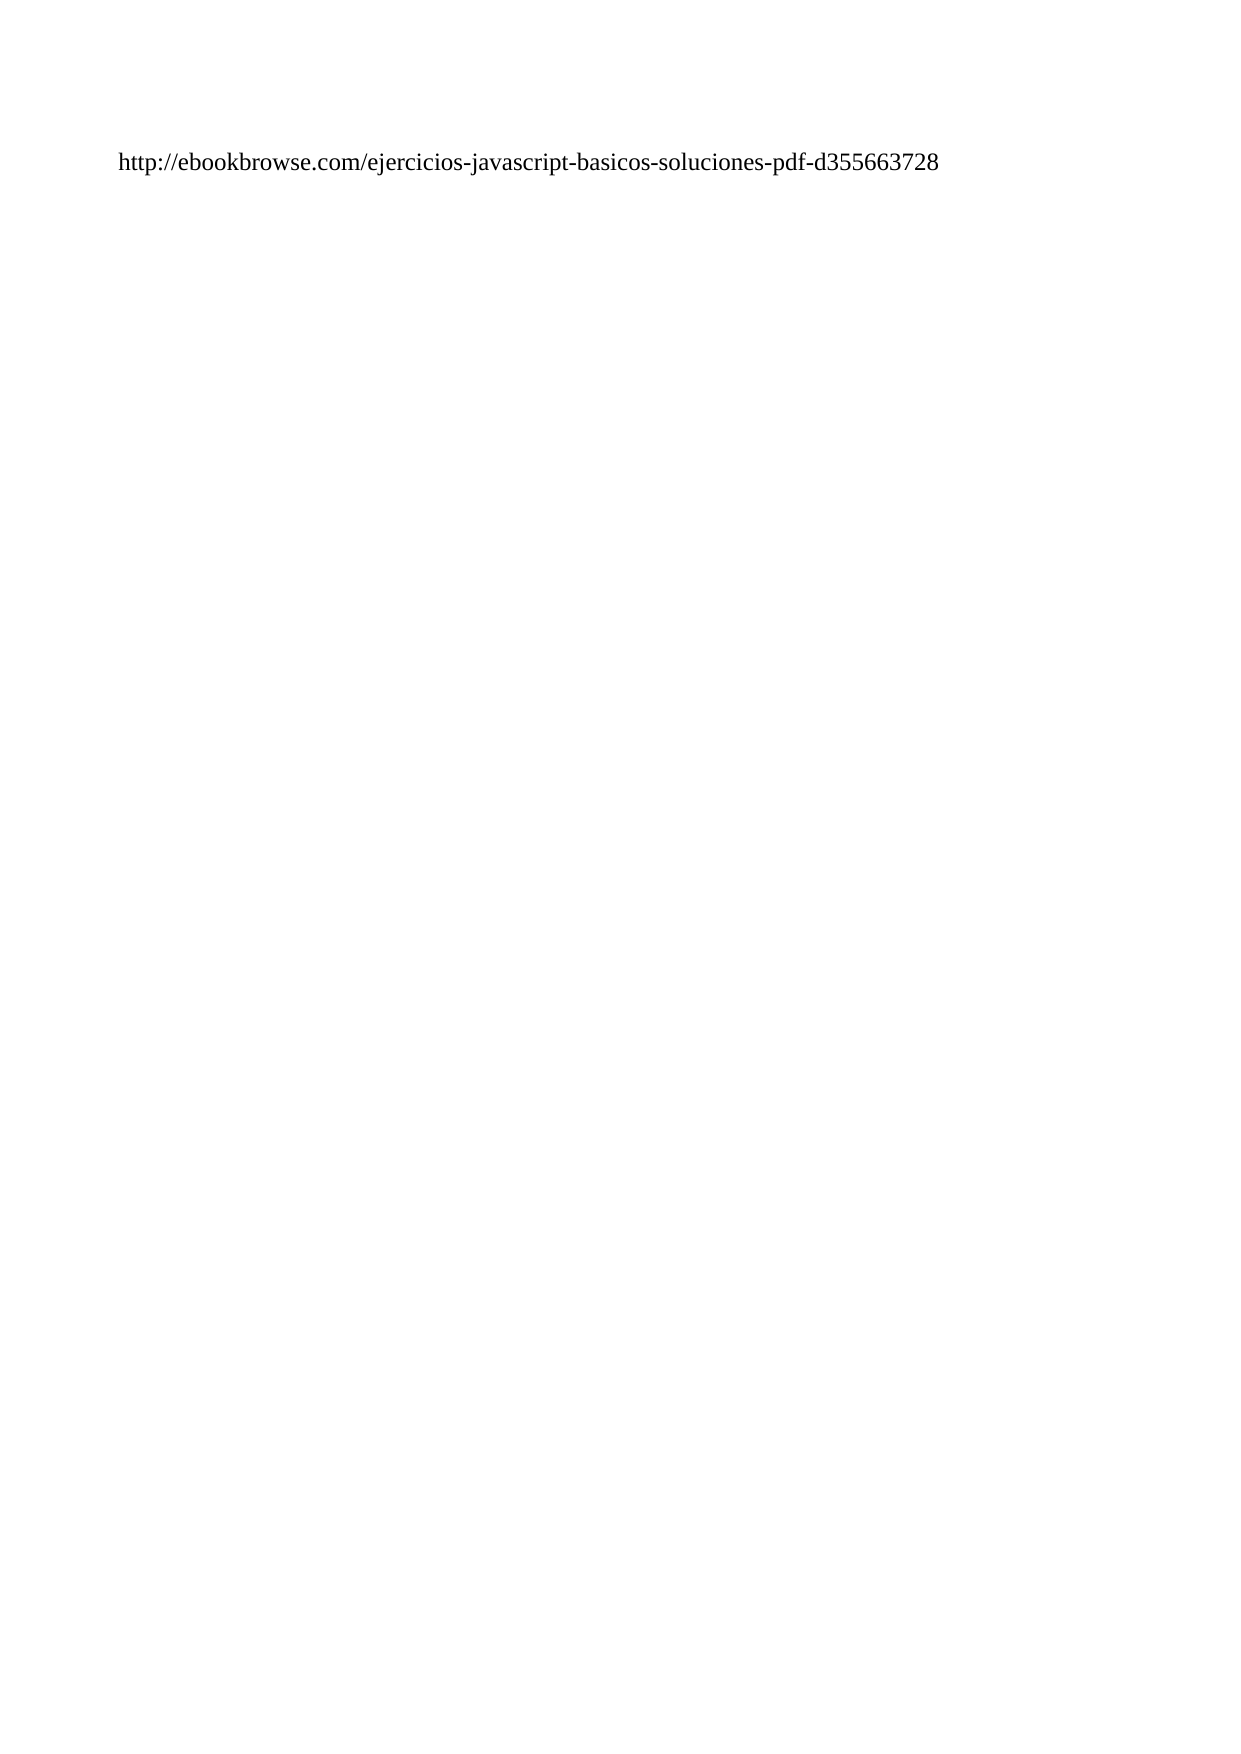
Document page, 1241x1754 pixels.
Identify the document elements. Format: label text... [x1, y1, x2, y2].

text http://ebookbrowse.com/ejercicios-javascript-basicos-soluciones-pdf-d355663728 [118, 147, 1122, 176]
